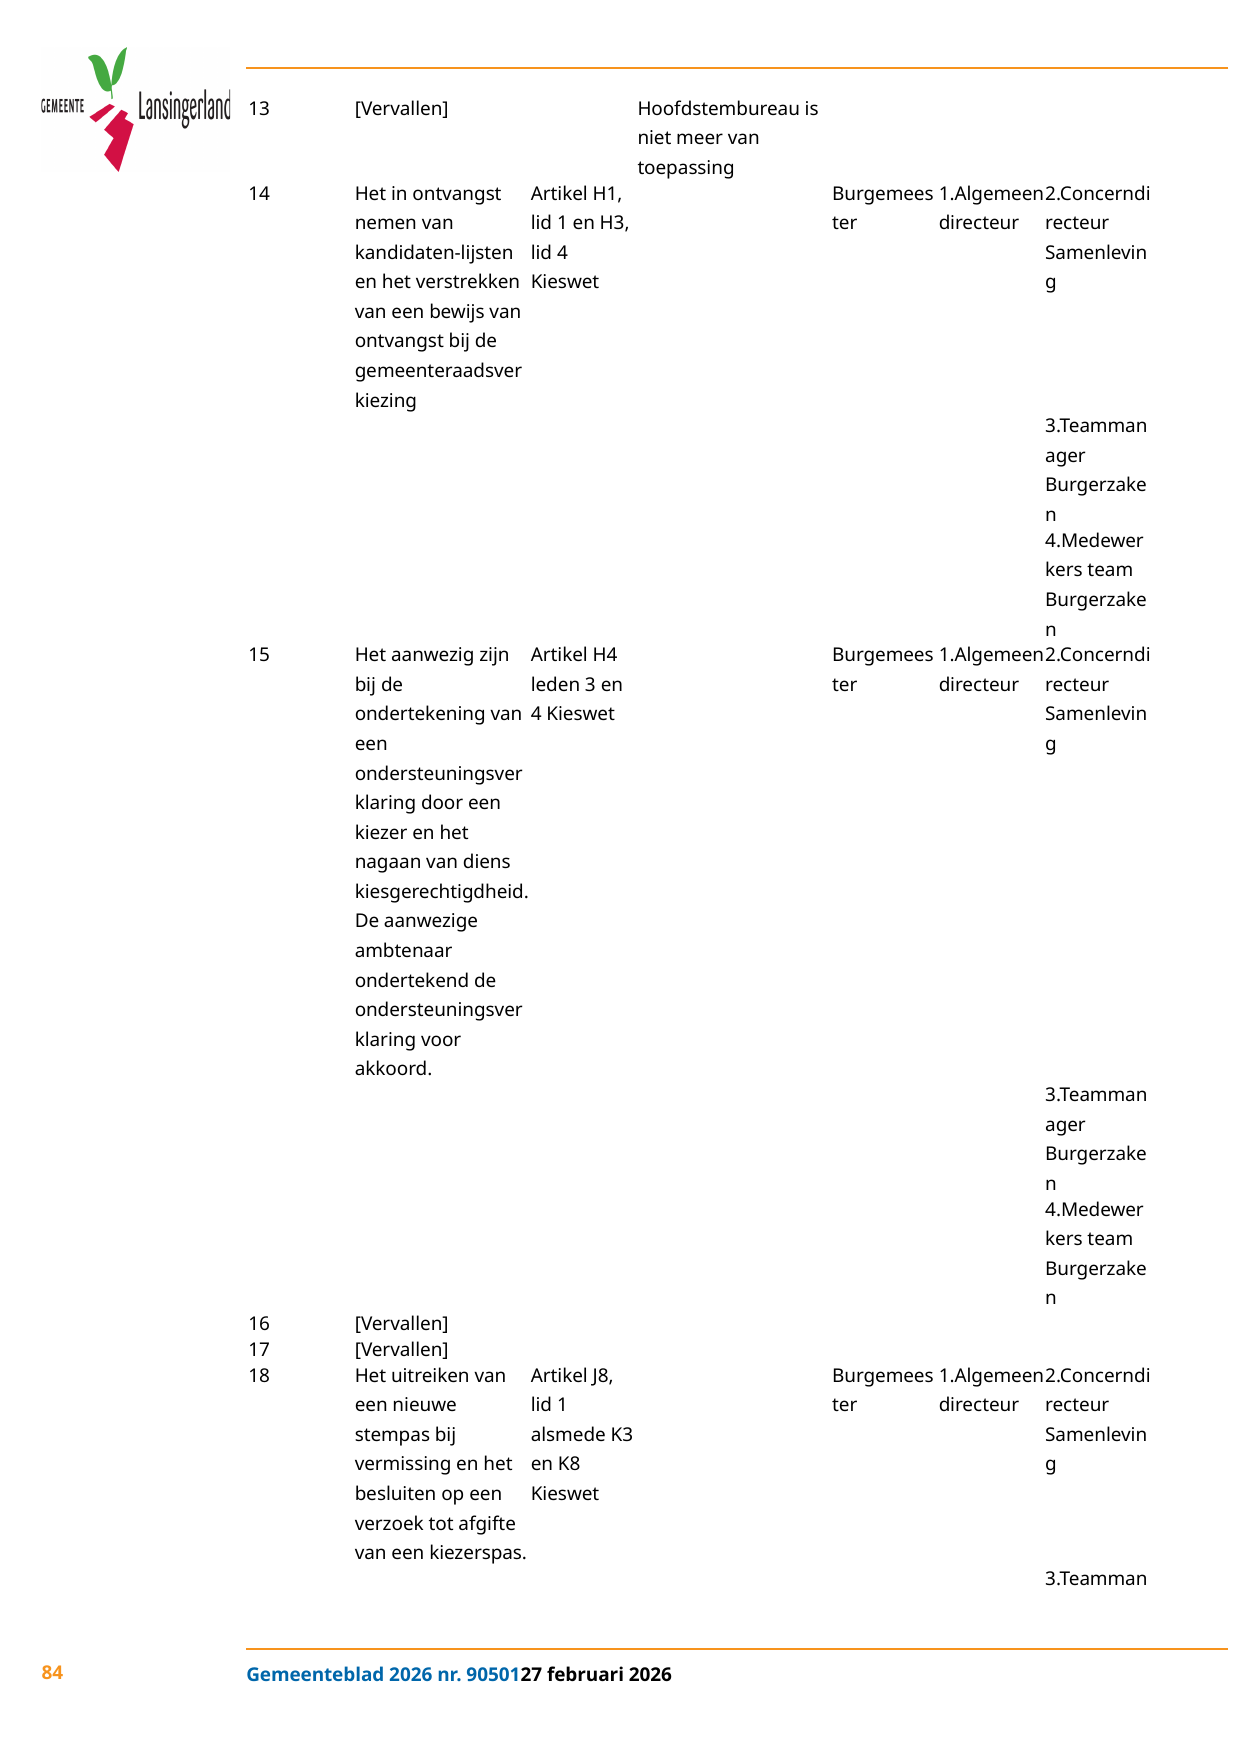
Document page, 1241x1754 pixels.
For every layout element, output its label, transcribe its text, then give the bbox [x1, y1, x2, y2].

table_cell [Vervallen] [355, 1336, 531, 1362]
table_cell [939, 1196, 1045, 1310]
table_cell 2.Concerndirecteur Samenleving [1045, 1362, 1152, 1565]
table_cell 1.Algemeen directeur [939, 1362, 1045, 1565]
table_cell Het uitreiken van een nieuwe stempas bij vermissing en het besluiten op een verzoek tot afgifte van een kiezerspas. [355, 1362, 531, 1565]
table_cell Burgemeester [832, 1362, 938, 1565]
table_cell [355, 1081, 531, 1196]
table_cell [637, 1336, 832, 1362]
table_cell [939, 1565, 1045, 1591]
table_cell [1045, 1310, 1152, 1336]
table_cell [531, 413, 637, 527]
table_cell 3.Teammanager Burgerzaken [1045, 1081, 1152, 1196]
table_cell [637, 641, 832, 1081]
table_cell Burgemeester [832, 180, 938, 412]
table_cell [939, 1081, 1045, 1196]
table_cell 1.Algemeen directeur [939, 641, 1045, 1081]
table_cell [939, 1336, 1045, 1362]
table_cell 17 [248, 1336, 354, 1362]
table_cell [1045, 95, 1152, 180]
table_cell [832, 1565, 938, 1591]
table_cell 3.Teammanager Burgerzaken [1045, 413, 1152, 527]
table_cell [832, 413, 938, 527]
table_cell Het in ontvangst nemen van kandidaten-lijsten en het verstrekken van een bewijs van ontvangst bij de gemeenteraadsverkiezing [355, 180, 531, 412]
table_cell 13 [248, 95, 354, 180]
table_cell [531, 527, 637, 641]
table_cell 2.Concerndirecteur Samenleving [1045, 641, 1152, 1081]
table_cell [Vervallen] [355, 95, 531, 180]
table_cell [832, 1081, 938, 1196]
table_cell [248, 413, 354, 527]
table_cell [531, 1565, 637, 1591]
table_cell Hoofdstembureau is niet meer van toepassing [637, 95, 832, 180]
table_cell [637, 1310, 832, 1336]
table_cell 15 [248, 641, 354, 1081]
table_cell [248, 1081, 354, 1196]
picture [41, 47, 231, 172]
table_cell 14 [248, 180, 354, 412]
table_cell [637, 180, 832, 412]
table_cell [832, 1336, 938, 1362]
table_cell [248, 1565, 354, 1591]
table_cell 4.Medewerkers team Burgerzaken [1045, 527, 1152, 641]
table_cell Het aanwezig zijn bij de ondertekening van een ondersteuningsverklaring door een kiezer en het nagaan van diens kiesgerechtigdheid. De aanwezige ambtenaar ondertekend de ondersteuningsverklaring voor akkoord. [355, 641, 531, 1081]
table_cell [1045, 1336, 1152, 1362]
table_cell [832, 95, 938, 180]
table_cell [531, 1310, 637, 1336]
table_cell [637, 1081, 832, 1196]
table_cell Artikel H1, lid 1 en H3, lid 4 Kieswet [531, 180, 637, 412]
table_cell [832, 1310, 938, 1336]
table_cell [248, 527, 354, 641]
table_cell [939, 1310, 1045, 1336]
table_cell [832, 1196, 938, 1310]
table_cell Artikel H4 leden 3 en 4 Kieswet [531, 641, 637, 1081]
table_cell [637, 1565, 832, 1591]
table_cell [637, 527, 832, 641]
table_cell [248, 1196, 354, 1310]
table_cell [531, 1081, 637, 1196]
table_cell [355, 1565, 531, 1591]
table_cell 1.Algemeen directeur [939, 180, 1045, 412]
table_cell [637, 1362, 832, 1565]
table_cell [939, 95, 1045, 180]
table_cell Artikel J8, lid 1 alsmede K3 en K8 Kieswet [531, 1362, 637, 1565]
table_cell 4.Medewerkers team Burgerzaken [1045, 1196, 1152, 1310]
table_cell [Vervallen] [355, 1310, 531, 1336]
table_cell 3.Teamman [1045, 1565, 1152, 1591]
table_cell [939, 413, 1045, 527]
table_cell [637, 413, 832, 527]
table_cell 2.Concerndirecteur Samenleving [1045, 180, 1152, 412]
table_cell [355, 527, 531, 641]
table_cell 16 [248, 1310, 354, 1336]
table_cell [531, 1196, 637, 1310]
table_cell [832, 527, 938, 641]
table_cell [355, 413, 531, 527]
table_cell [939, 527, 1045, 641]
table_cell 18 [248, 1362, 354, 1565]
table_cell [531, 95, 637, 180]
table_cell [637, 1196, 832, 1310]
table_cell [531, 1336, 637, 1362]
table_cell Burgemeester [832, 641, 938, 1081]
table_cell [355, 1196, 531, 1310]
